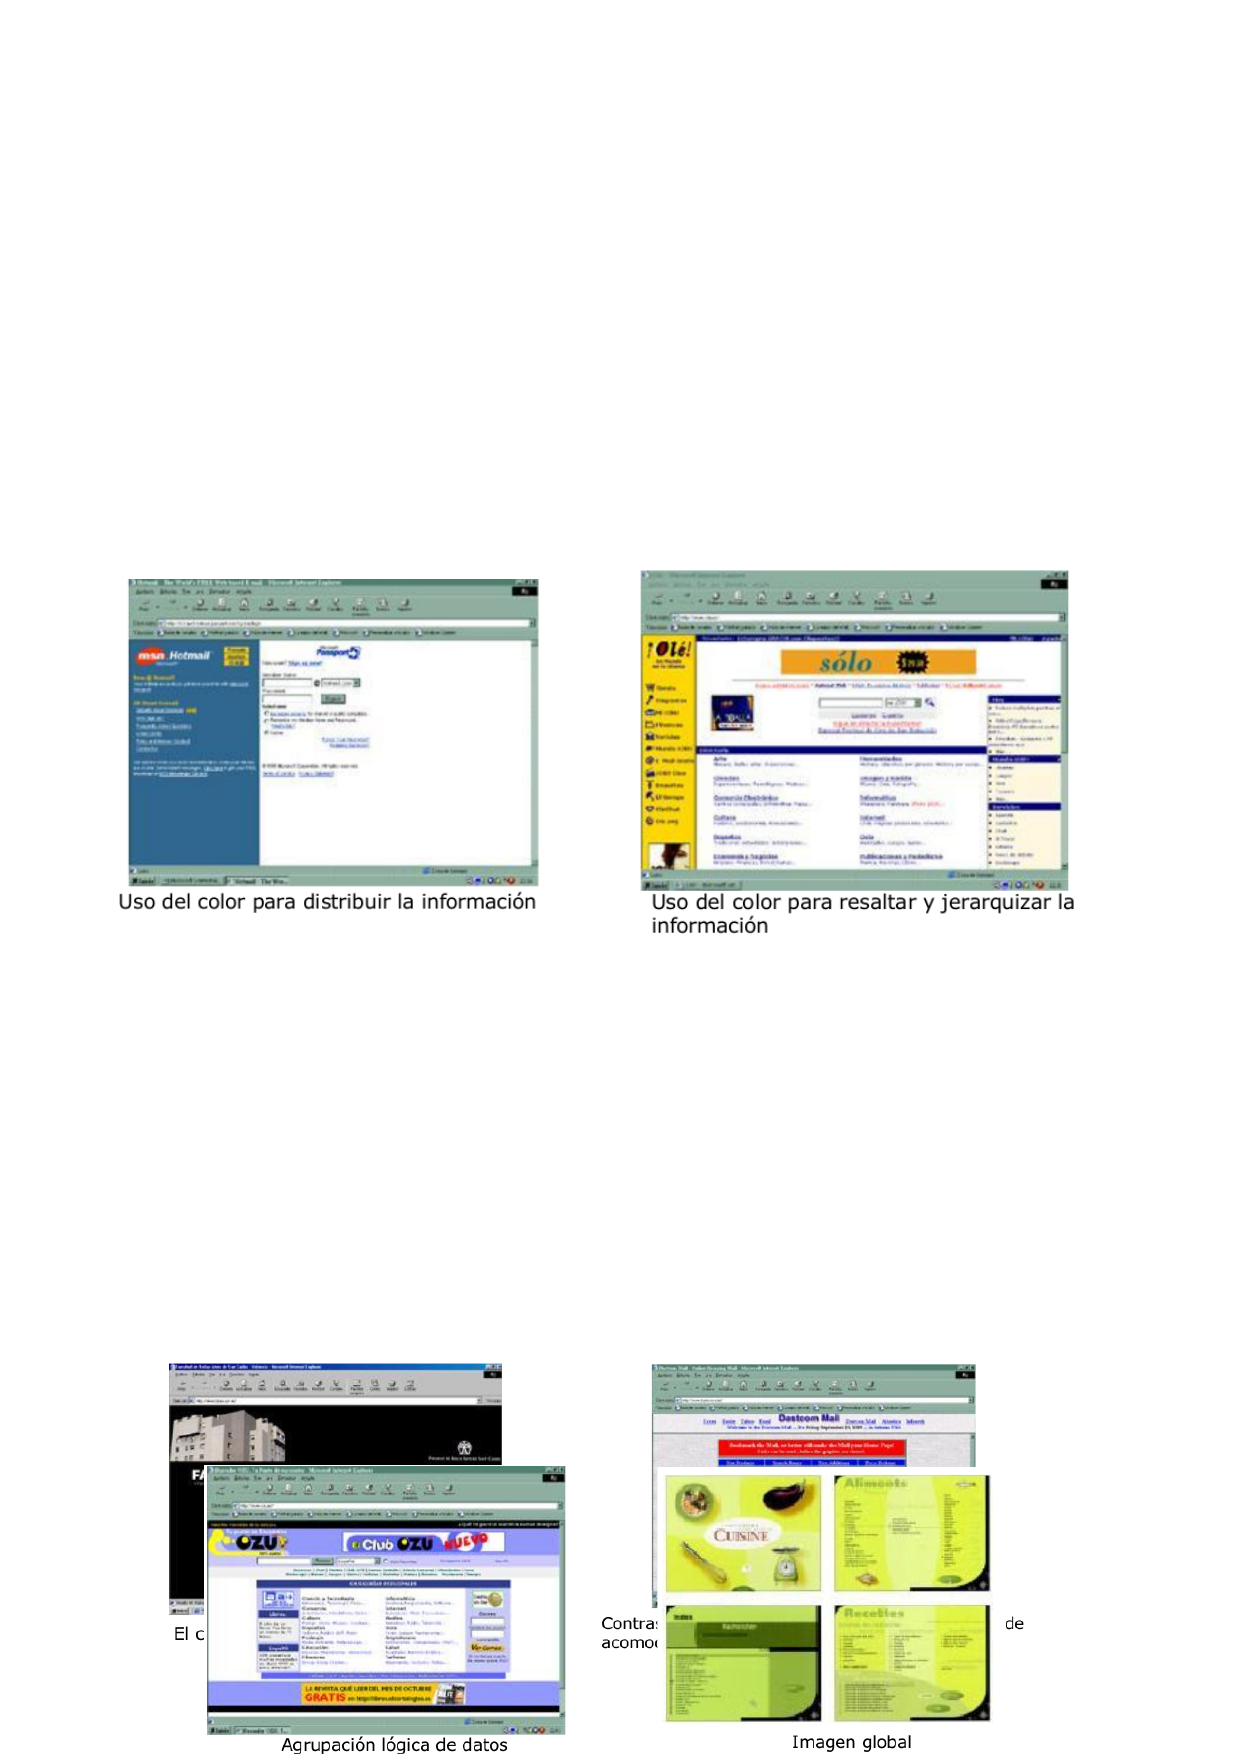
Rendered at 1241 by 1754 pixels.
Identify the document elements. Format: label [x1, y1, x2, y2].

picture [631, 570, 1078, 936]
picture [166, 1363, 571, 1754]
picture [114, 579, 545, 915]
picture [595, 1363, 1030, 1754]
